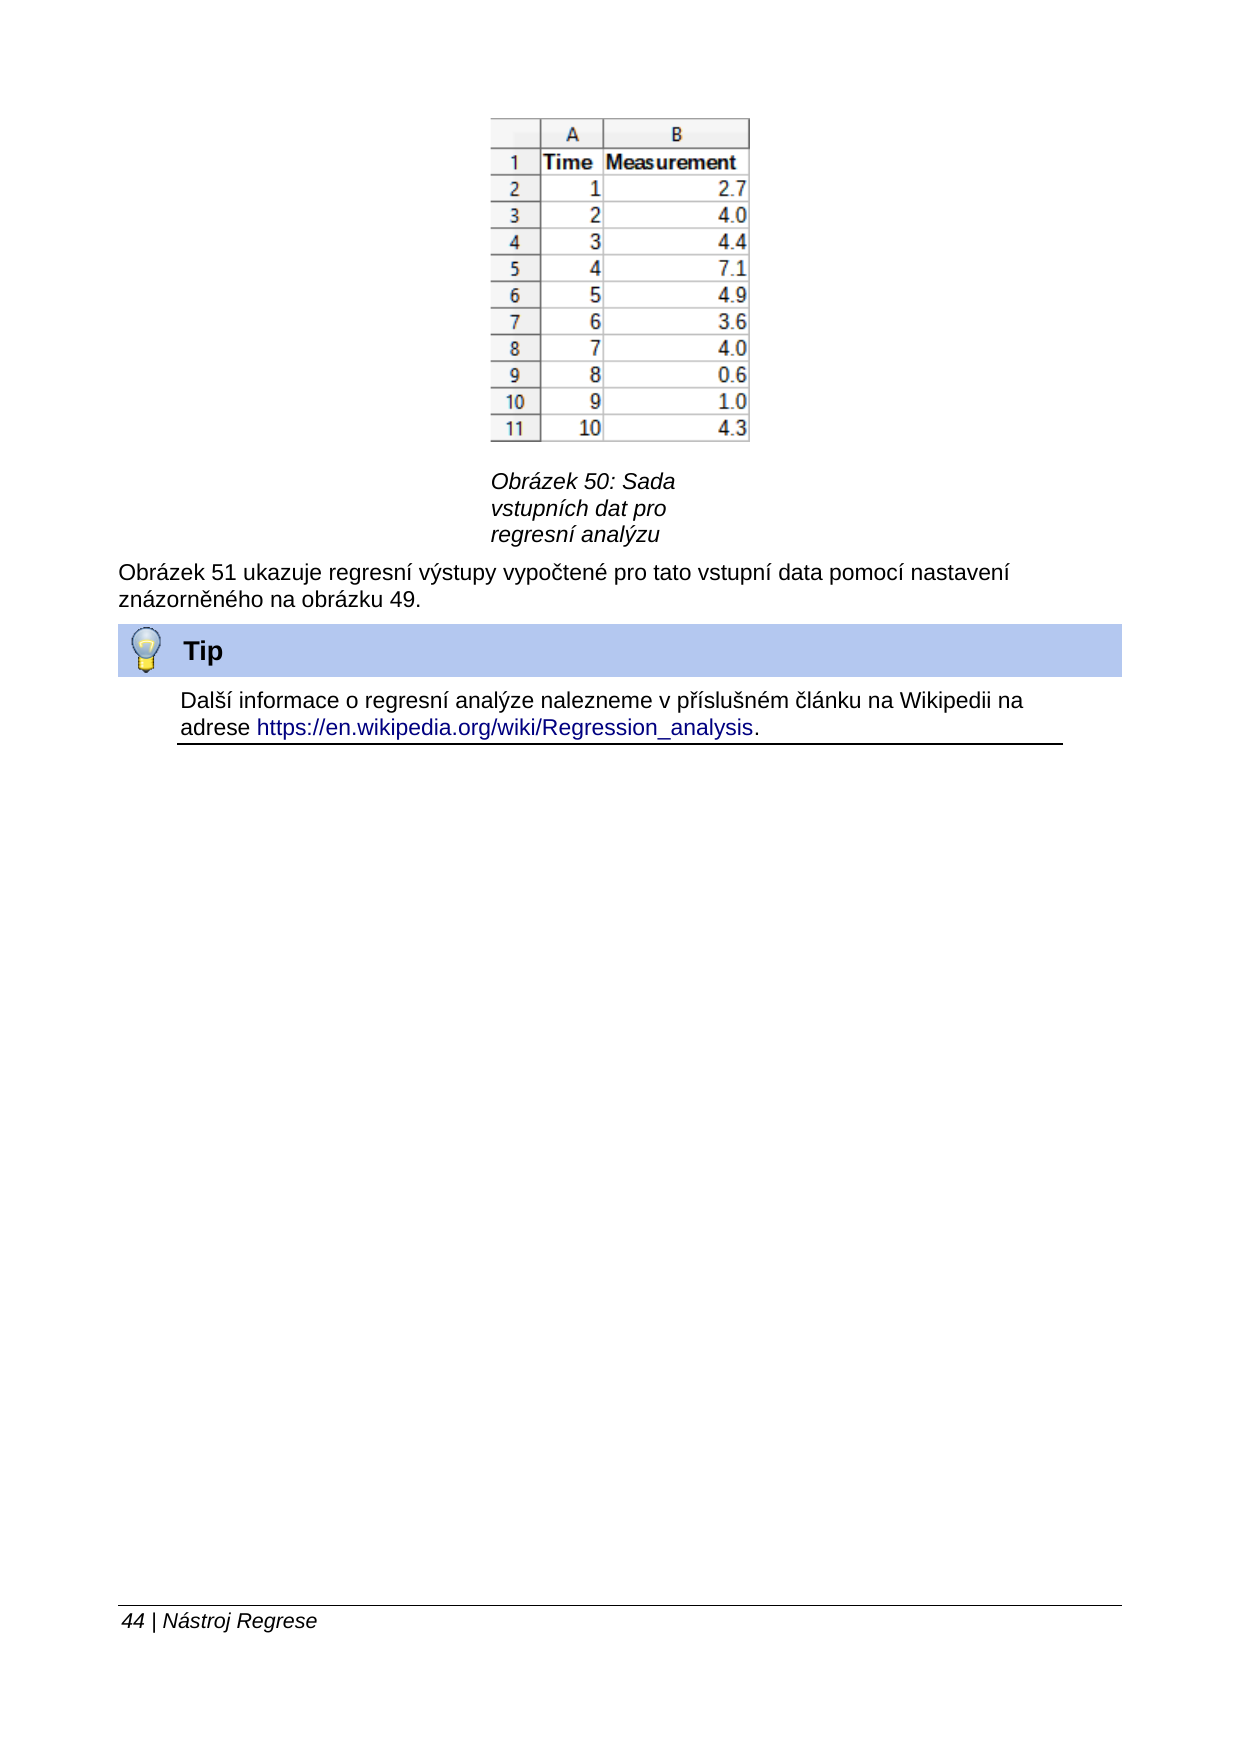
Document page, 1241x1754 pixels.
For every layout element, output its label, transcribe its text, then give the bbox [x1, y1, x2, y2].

text Obrázek 51 ukazuje regresní výstupy vypočtené pro tato vstupní data pomocí nastavení znázorněného na obrázku 49. [118, 559, 1122, 612]
picture [490, 118, 750, 442]
subtitle Tip [118, 624, 1122, 677]
text Další informace o regresní analýze nalezneme v příslušném článku na Wikipedii na adrese https://en.wikipedia.org/wiki/Regression_analysis. [177, 684, 1063, 743]
picture [119, 625, 170, 676]
text Obrázek 50: Sada vstupních dat pro regresní analýzu [491, 442, 750, 547]
